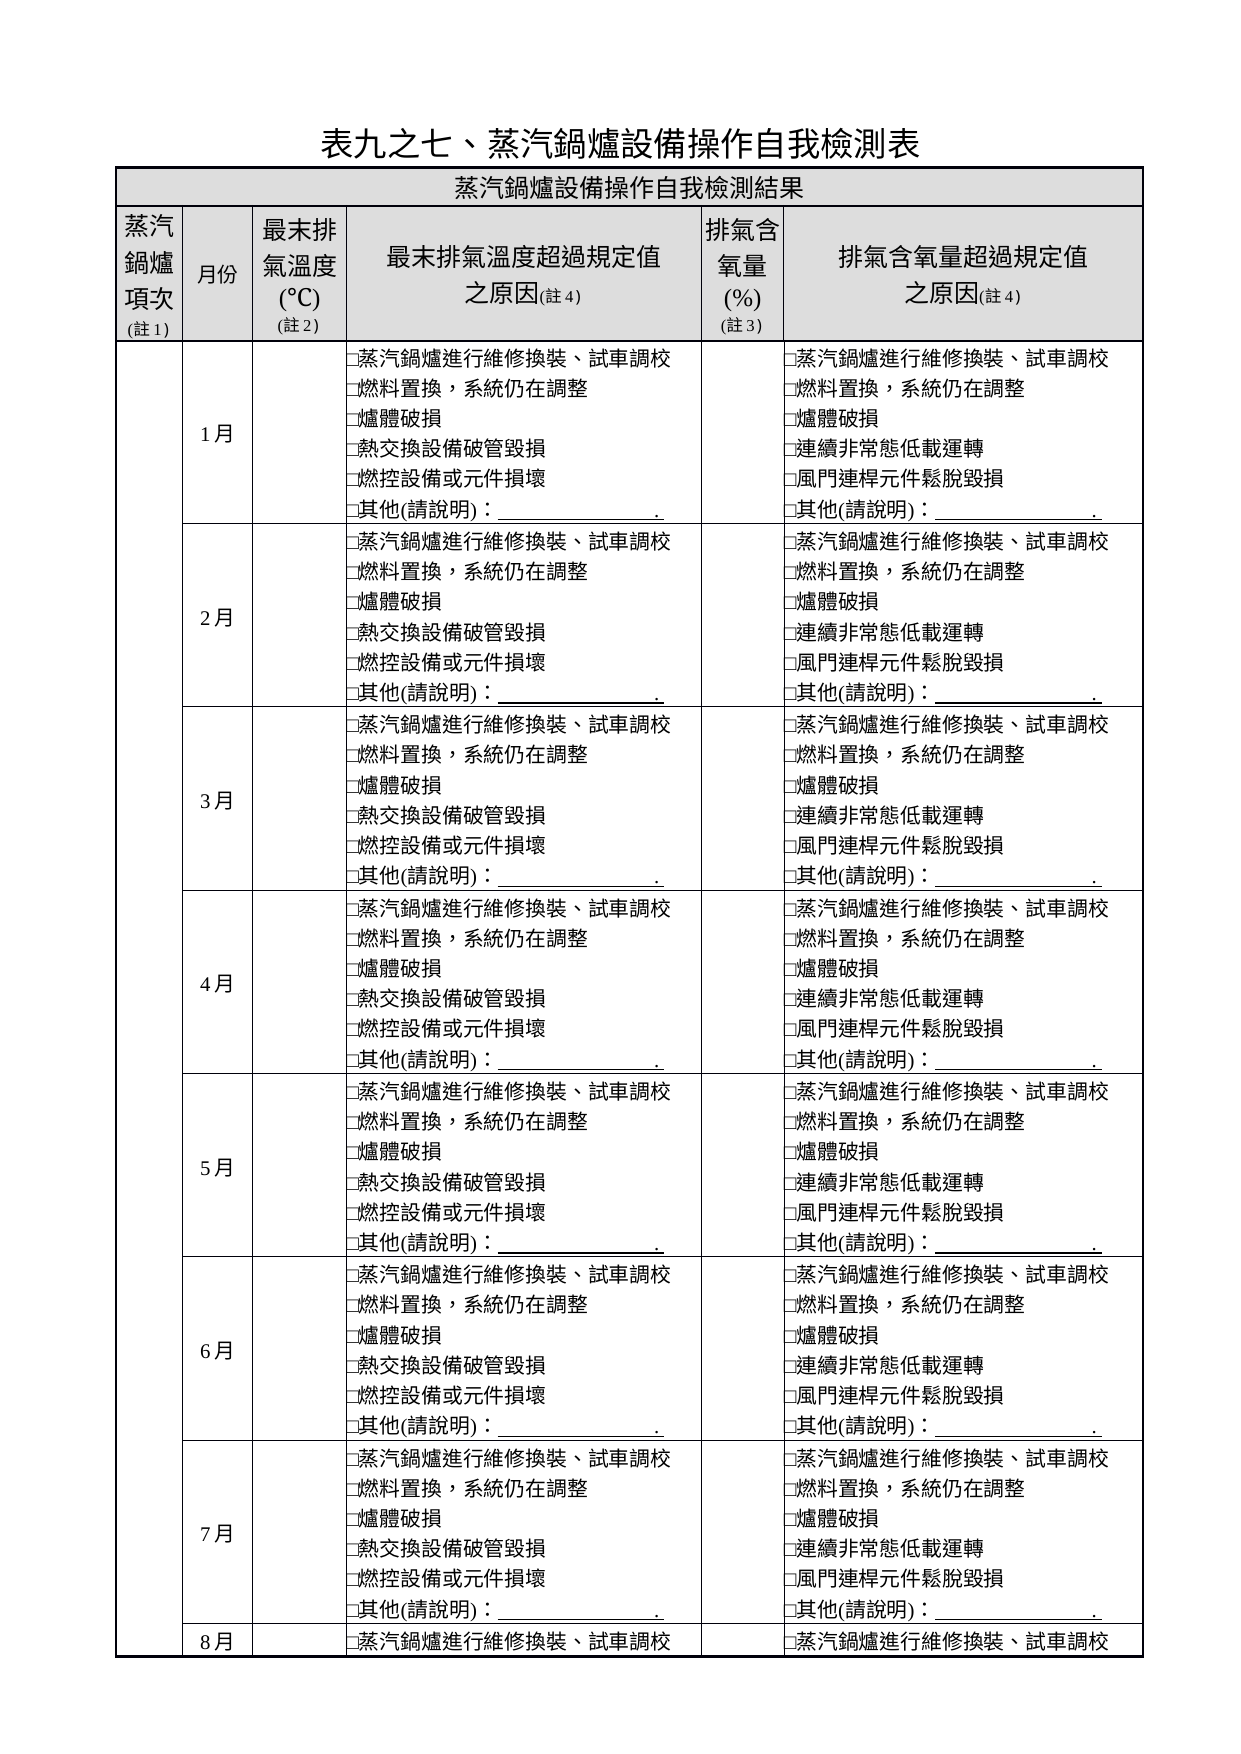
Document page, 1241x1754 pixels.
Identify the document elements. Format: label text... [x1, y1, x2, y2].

table_cell [702, 891, 784, 1073]
table_cell [253, 1441, 346, 1623]
table_cell □蒸汽鍋爐進行維修換裝、試車調校 □燃料置換，系統仍在調整 □爐體破損 □熱交換設備破管毀損 □燃控設備或元件損壞 □其他(請說明)： . [347, 1257, 701, 1440]
table_cell □蒸汽鍋爐進行維修換裝、試車調校 □燃料置換，系統仍在調整 □爐體破損 □連續非常態低載運轉 □風門連桿元件鬆脫毀損 □其他(請說明)： . [785, 524, 1142, 706]
table_cell 7月 [183, 1441, 252, 1623]
table_cell [702, 1624, 784, 1655]
table_cell [117, 342, 182, 1655]
table_cell □蒸汽鍋爐進行維修換裝、試車調校 □燃料置換，系統仍在調整 □爐體破損 □連續非常態低載運轉 □風門連桿元件鬆脫毀損 □其他(請說明)： . [785, 891, 1142, 1073]
table_cell □蒸汽鍋爐進行維修換裝、試車調校 [785, 1624, 1142, 1655]
table_cell [702, 707, 784, 890]
table_cell [253, 891, 346, 1073]
table_cell 6月 [183, 1257, 252, 1440]
table_header 蒸汽鍋爐設備操作自我檢測結果 [117, 169, 1142, 205]
table_cell 1月 [183, 342, 252, 523]
table_cell 月份 [183, 207, 252, 340]
table_cell [253, 1074, 346, 1256]
table_cell [702, 1074, 784, 1256]
table_cell □蒸汽鍋爐進行維修換裝、試車調校 [347, 1624, 701, 1655]
table_cell 2月 [183, 524, 252, 706]
table_cell [253, 342, 346, 523]
table_cell 最末排氣溫度 (℃) (註2) [253, 207, 346, 340]
table_cell [702, 342, 784, 523]
text 表九之七、蒸汽鍋爐設備操作自我檢測表 [118, 118, 1122, 166]
table_cell [253, 1624, 346, 1655]
table_cell □蒸汽鍋爐進行維修換裝、試車調校 □燃料置換，系統仍在調整 □爐體破損 □連續非常態低載運轉 □風門連桿元件鬆脫毀損 □其他(請說明)： . [785, 1074, 1142, 1256]
table_cell □蒸汽鍋爐進行維修換裝、試車調校 □燃料置換，系統仍在調整 □爐體破損 □熱交換設備破管毀損 □燃控設備或元件損壞 □其他(請說明)： . [347, 891, 701, 1073]
table_cell 5月 [183, 1074, 252, 1256]
table_cell [702, 1441, 784, 1623]
table_cell □蒸汽鍋爐進行維修換裝、試車調校 □燃料置換，系統仍在調整 □爐體破損 □熱交換設備破管毀損 □燃控設備或元件損壞 □其他(請說明)： . [347, 1441, 701, 1623]
table_cell 排氣含氧量超過規定值 之原因(註4) [784, 207, 1142, 340]
table_cell [253, 707, 346, 890]
table_cell 4月 [183, 891, 252, 1073]
table_cell 蒸汽鍋爐 項次 (註1) [117, 207, 182, 340]
table_cell [253, 1257, 346, 1440]
table_cell □蒸汽鍋爐進行維修換裝、試車調校 □燃料置換，系統仍在調整 □爐體破損 □熱交換設備破管毀損 □燃控設備或元件損壞 □其他(請說明)： . [347, 342, 701, 523]
table_cell □蒸汽鍋爐進行維修換裝、試車調校 □燃料置換，系統仍在調整 □爐體破損 □連續非常態低載運轉 □風門連桿元件鬆脫毀損 □其他(請說明)： . [785, 707, 1142, 890]
table_cell □蒸汽鍋爐進行維修換裝、試車調校 □燃料置換，系統仍在調整 □爐體破損 □熱交換設備破管毀損 □燃控設備或元件損壞 □其他(請說明)： . [347, 707, 701, 890]
table_cell 最末排氣溫度超過規定值 之原因(註4) [347, 207, 701, 340]
table_cell 8月 [183, 1624, 252, 1655]
table_cell [702, 524, 784, 706]
table_cell □蒸汽鍋爐進行維修換裝、試車調校 □燃料置換，系統仍在調整 □爐體破損 □熱交換設備破管毀損 □燃控設備或元件損壞 □其他(請說明)： . [347, 1074, 701, 1256]
table_cell 3月 [183, 707, 252, 890]
table_cell [702, 1257, 784, 1440]
table_cell □蒸汽鍋爐進行維修換裝、試車調校 □燃料置換，系統仍在調整 □爐體破損 □熱交換設備破管毀損 □燃控設備或元件損壞 □其他(請說明)： . [347, 524, 701, 706]
table_cell 排氣含氧量 (%) (註3) [702, 207, 783, 340]
table_cell [253, 524, 346, 706]
table_cell □蒸汽鍋爐進行維修換裝、試車調校 □燃料置換，系統仍在調整 □爐體破損 □連續非常態低載運轉 □風門連桿元件鬆脫毀損 □其他(請說明)： . [785, 1257, 1142, 1440]
table_cell □蒸汽鍋爐進行維修換裝、試車調校 □燃料置換，系統仍在調整 □爐體破損 □連續非常態低載運轉 □風門連桿元件鬆脫毀損 □其他(請說明)： . [785, 1441, 1142, 1623]
table_cell □蒸汽鍋爐進行維修換裝、試車調校 □燃料置換，系統仍在調整 □爐體破損 □連續非常態低載運轉 □風門連桿元件鬆脫毀損 □其他(請說明)： . [785, 342, 1142, 523]
